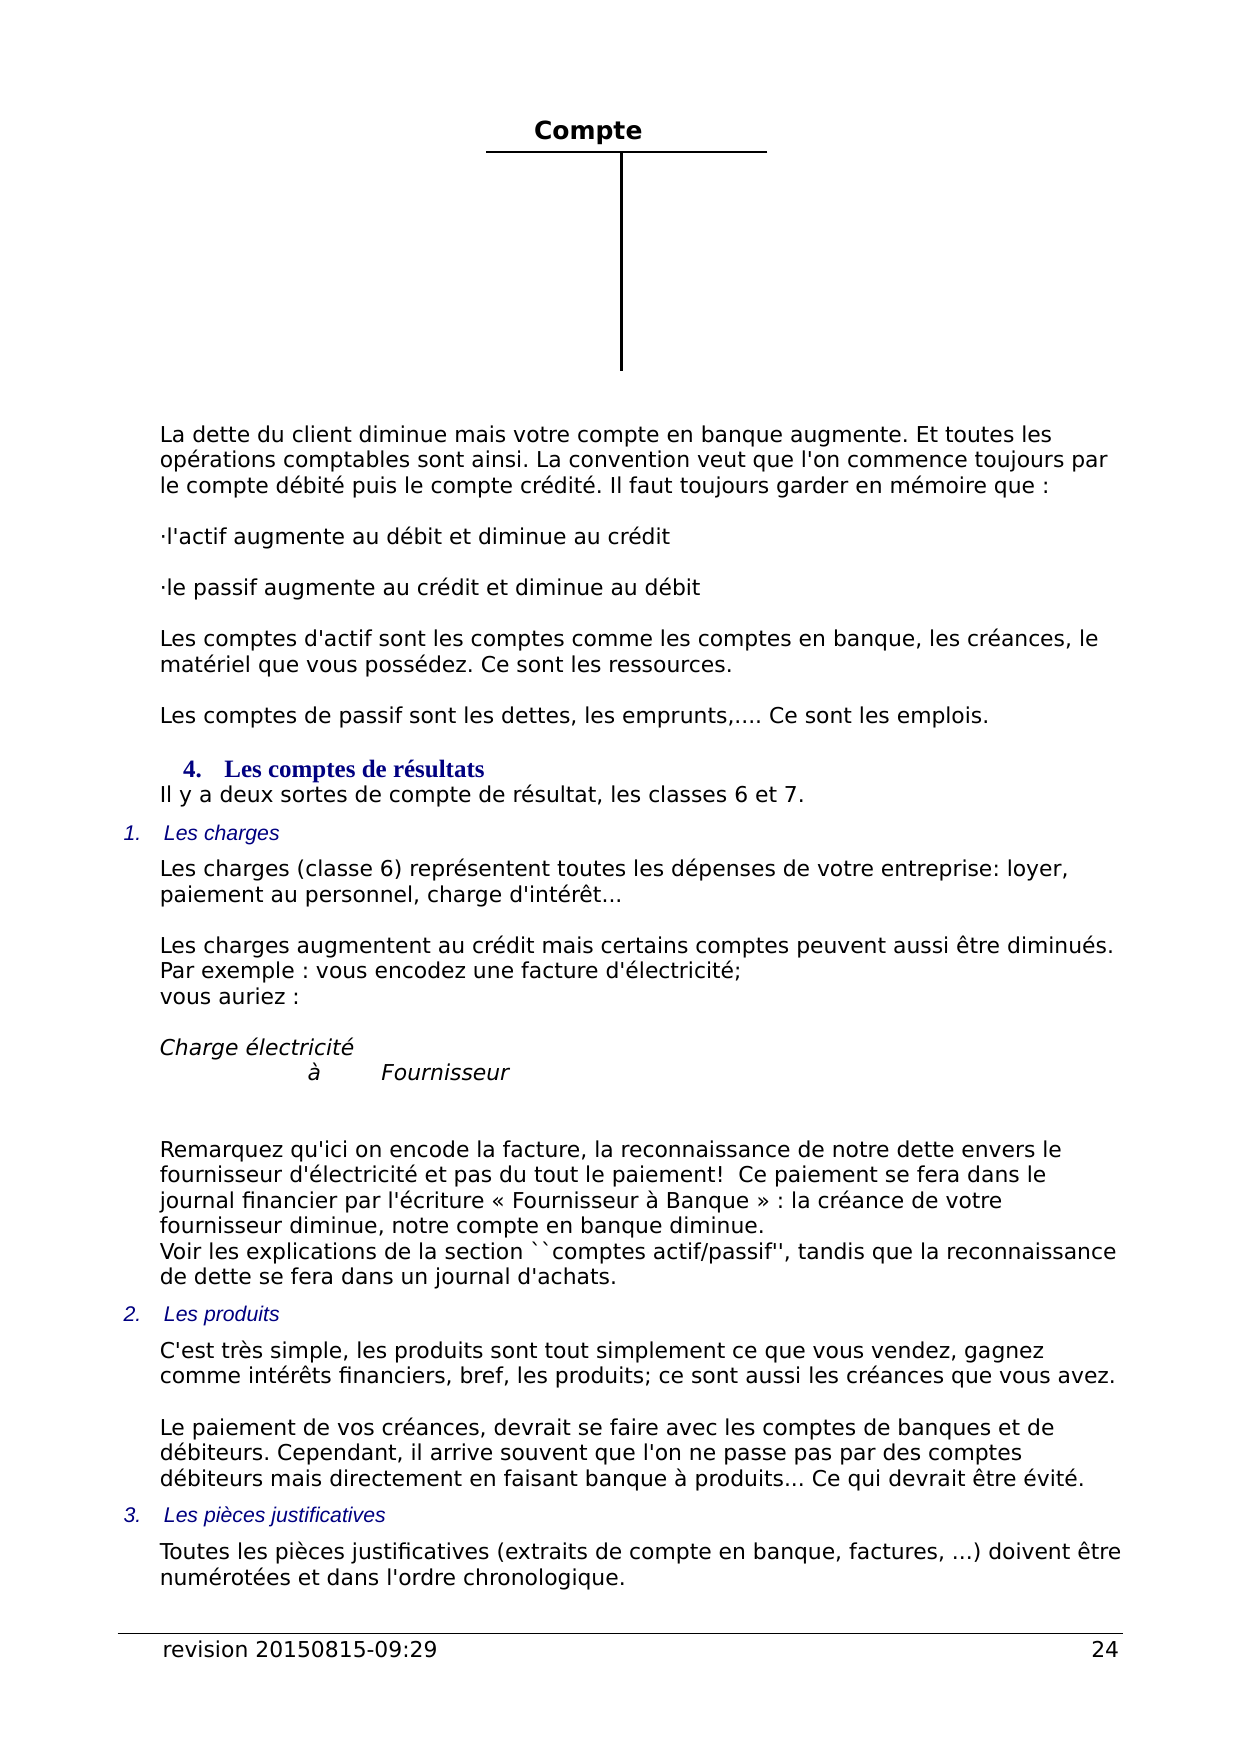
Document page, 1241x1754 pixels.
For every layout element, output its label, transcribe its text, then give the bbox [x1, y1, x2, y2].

text La dette du client diminue mais votre compte en banque augmente. Et toutes les opérations comptables sont ainsi. La convention veut que l'on commence toujours par le compte débité puis le compte crédité. Il faut toujours garder en mémoire que : [159, 422, 1123, 499]
subtitle Les produits [117, 1302, 1123, 1326]
text Les charges augmentent au crédit mais certains comptes peuvent aussi être diminués. [159, 933, 1123, 958]
text Charge électricité [159, 1035, 1123, 1060]
text Les charges (classe 6) représentent toutes les dépenses de votre entreprise: loyer, paiement au personnel, charge d'intérêt... [159, 856, 1123, 907]
text Le paiement de vos créances, devrait se faire avec les comptes de banques et de débiteurs. Cependant, il arrive souvent que l'on ne passe pas par des comptes débiteurs mais directement en faisant banque à produits... Ce qui devrait être évité. [159, 1414, 1123, 1491]
text ·le passif augmente au crédit et diminue au débit [159, 575, 1123, 601]
text vous auriez : [159, 984, 1123, 1009]
text Remarquez qu'ici on encode la facture, la reconnaissance de notre dette envers le fournisseur d'électricité et pas du tout le paiement! Ce paiement se fera dans le journal financier par l'écriture « Fournisseur à Banque » : la créance de votre fournisseur diminue, notre compte en banque diminue. [159, 1137, 1123, 1239]
table_cell [486, 153, 620, 371]
text à Fournisseur [159, 1060, 1123, 1086]
text C'est très simple, les produits sont tout simplement ce que vous vendez, gagnez comme intérêts financiers, bref, les produits; ce sont aussi les créances que vous avez. [159, 1338, 1123, 1389]
table_cell [623, 153, 767, 371]
text Toutes les pièces justificatives (extraits de compte en banque, factures, ...) doivent être numérotées et dans l'ordre chronologique. [159, 1539, 1123, 1590]
text Les comptes d'actif sont les comptes comme les comptes en banque, les créances, le matériel que vous possédez. Ce sont les ressources. [159, 626, 1123, 677]
table_header Compte [486, 89, 767, 151]
text Par exemple : vous encodez une facture d'électricité; [159, 958, 1123, 984]
subtitle Les pièces justificatives [117, 1503, 1123, 1527]
text Voir les explications de la section ``comptes actif/passif'', tandis que la reconnaissance de dette se fera dans un journal d'achats. [159, 1239, 1123, 1290]
text Il y a deux sortes de compte de résultat, les classes 6 et 7. [159, 783, 1123, 808]
text ·l'actif augmente au débit et diminue au crédit [159, 524, 1123, 550]
text Les comptes de passif sont les dettes, les emprunts,.... Ce sont les emplois. [159, 703, 1123, 728]
subtitle Les comptes de résultats [177, 754, 1123, 783]
subtitle Les charges [117, 820, 1123, 844]
